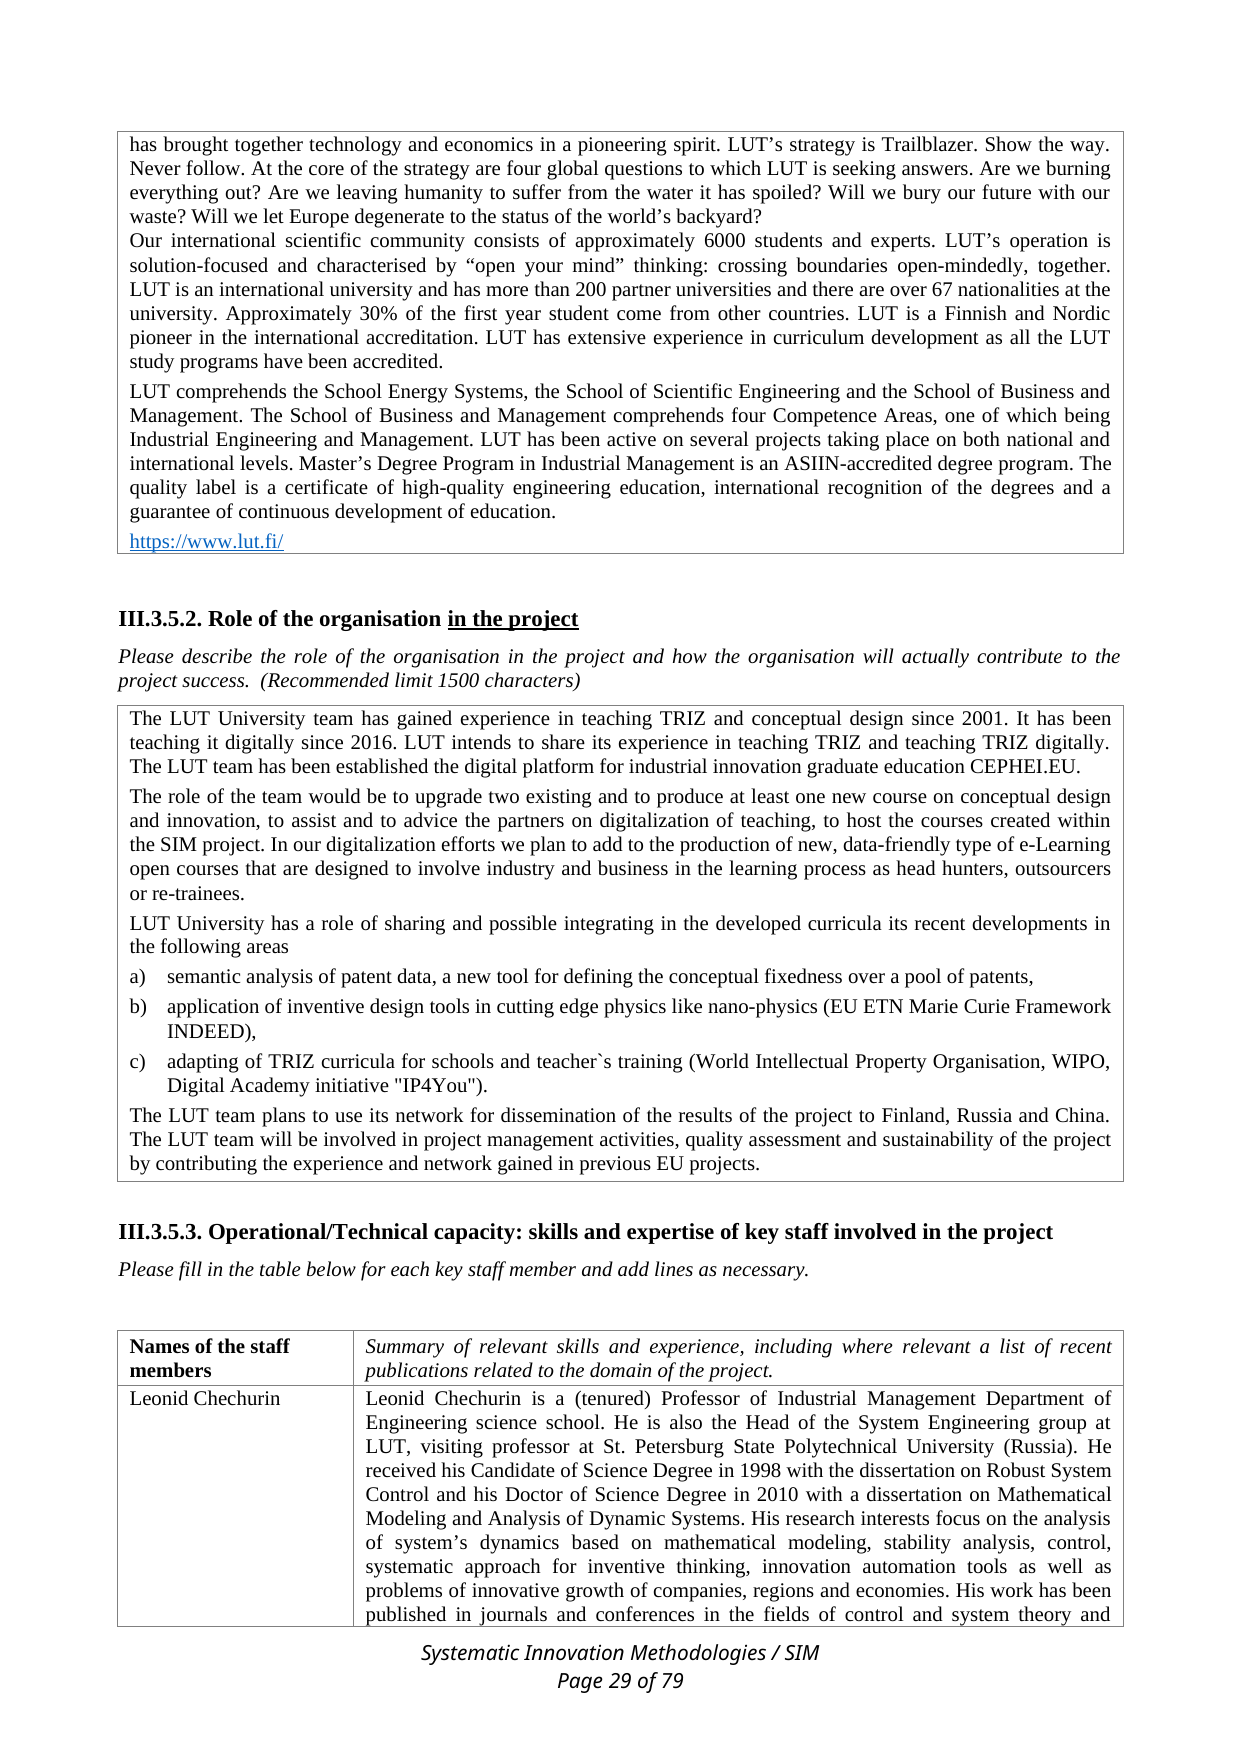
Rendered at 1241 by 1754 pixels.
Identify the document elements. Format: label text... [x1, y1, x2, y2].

table_header Summary of relevant skills and experience, including where relevant a list of recent publications related to the domain of the project. [354, 1331, 1123, 1384]
table_cell Leonid Chechurin [118, 1386, 353, 1626]
table_header The LUT University team has gained experience in teaching TRIZ and conceptual design since 2001. It has been teaching it digitally since 2016. LUT intends to share its experience in teaching TRIZ and teaching TRIZ digitally. The LUT team has been established the digital platform for industrial innovation graduate education CEPHEI.EU. The role of the team would be to upgrade two existing and to produce at least one new course on conceptual design and innovation, to assist and to advice the partners on digitalization of teaching, to host the courses created within the SIM project. In our digitalization efforts we plan to add to the production of new, data-friendly type of e-Learning open courses that are designed to involve industry and business in the learning process as head hunters, outsourcers or re-trainees. LUT University has a role of sharing and possible integrating in the developed curricula its recent developments in the following areas semantic analysis of patent data, a new tool for defining the conceptual fixedness over a pool of patents, application of inventive design tools in cutting edge physics like nano-physics (EU ETN Marie Curie Framework INDEED), adapting of TRIZ curricula for schools and teacher`s training (World Intellectual Property Organisation, WIPO, Digital Academy initiative "IP4You"). The LUT team plans to use its network for dissemination of the results of the project to Finland, Russia and China. The LUT team will be involved in project management activities, quality assessment and sustainability of the project by contributing the experience and network gained in previous EU projects. [118, 706, 1123, 1181]
text III.3.5.3. Operational/Technical capacity: skills and expertise of key staff involved in the project [118, 1218, 1122, 1245]
table_header Names of the staff members [118, 1331, 353, 1384]
text Please describe the role of the organisation in the project and how the organisation will actually contribute to the project success. (Recommended limit 1500 characters) [118, 644, 1122, 692]
text III.3.5.2. Role of the organisation in the project [118, 606, 1122, 632]
text Please fill in the table below for each key staff member and add lines as necessary. [118, 1257, 1122, 1281]
table_header has brought together technology and economics in a pioneering spirit. LUT’s strategy is Trailblazer. Show the way. Never follow. At the core of the strategy are four global questions to which LUT is seeking answers. Are we burning everything out? Are we leaving humanity to suffer from the water it has spoiled? Will we bury our future with our waste? Will we let Europe degenerate to the status of the world’s backyard? Our international scientific community consists of approximately 6000 students and experts. LUT’s operation is solution-focused and characterised by “open your mind” thinking: crossing boundaries open-mindedly, together. LUT is an international university and has more than 200 partner universities and there are over 67 nationalities at the university. Approximately 30% of the first year student come from other countries. LUT is a Finnish and Nordic pioneer in the international accreditation. LUT has extensive experience in curriculum development as all the LUT study programs have been accredited. LUT comprehends the School Energy Systems, the School of Scientific Engineering and the School of Business and Management. The School of Business and Management comprehends four Competence Areas, one of which being Industrial Engineering and Management. LUT has been active on several projects taking place on both national and international levels. Master’s Degree Program in Industrial Management is an ASIIN-accredited degree program. The quality label is a certificate of high-quality engineering education, international recognition of the degrees and a guarantee of continuous development of education. https://www.lut.fi/ [118, 132, 1123, 553]
table_cell Leonid Chechurin is a (tenured) Professor of Industrial Management Department of Engineering science school. He is also the Head of the System Engineering group at LUT, visiting professor at St. Petersburg State Polytechnical University (Russia). He received his Candidate of Science Degree in 1998 with the dissertation on Robust System Control and his Doctor of Science Degree in 2010 with a dissertation on Mathematical Modeling and Analysis of Dynamic Systems. His research interests focus on the analysis of system’s dynamics based on mathematical modeling, stability analysis, control, systematic approach for inventive thinking, innovation automation tools as well as problems of innovative growth of companies, regions and economies. His work has been published in journals and conferences in the fields of control and system theory and [354, 1386, 1123, 1626]
